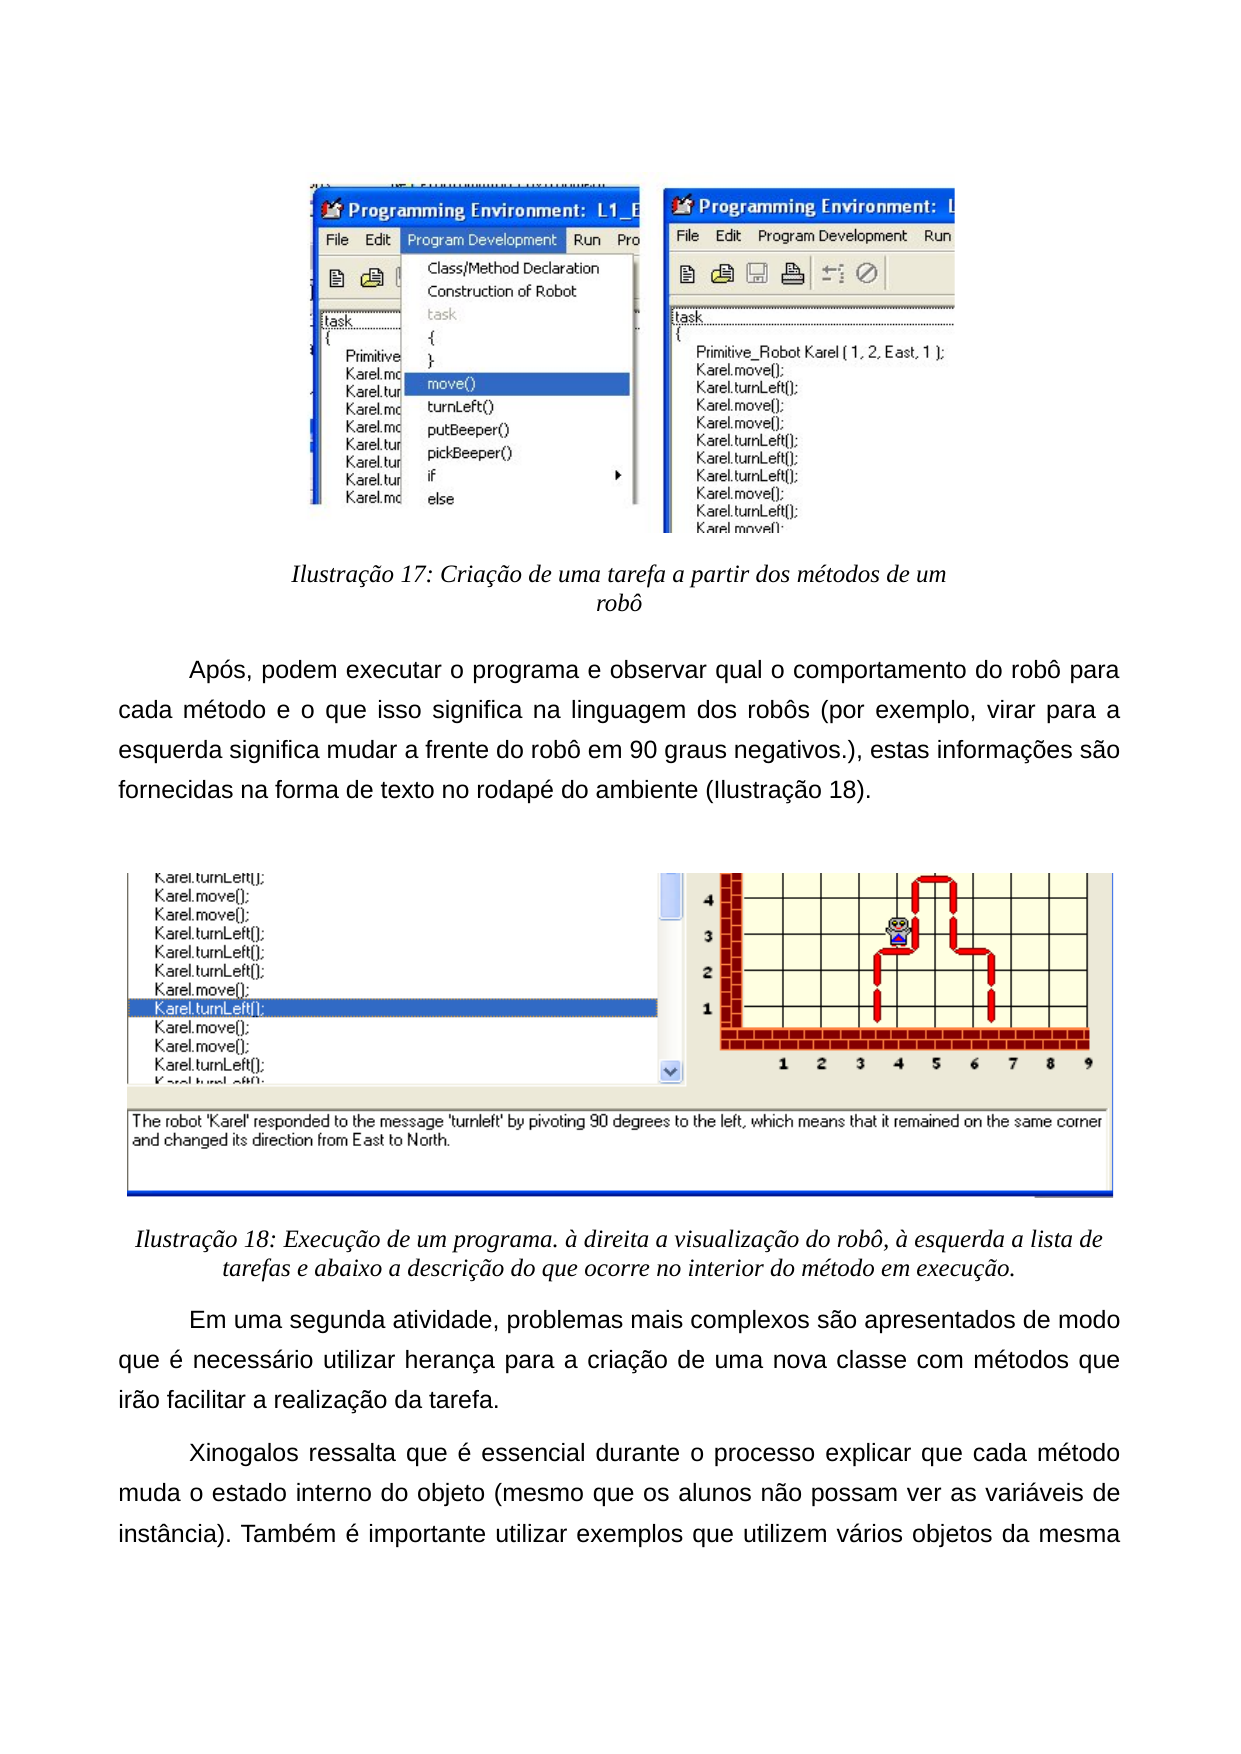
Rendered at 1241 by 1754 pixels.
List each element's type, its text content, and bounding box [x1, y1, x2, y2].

text [119, 865, 1122, 1212]
text [118, 828, 1122, 852]
text Após, podem executar o programa e observar qual o comportamento do robô para cada método e o que isso significa na linguagem dos robôs (por exemplo, virar para a esquerda significa mudar a frente do robô em 90 graus negativos.), estas informações são fornecidas na forma de texto no rodapé do ambiente (Ilustração 18). [118, 118, 1122, 804]
picture [285, 172, 955, 533]
text Em uma segunda atividade, problemas mais complexos são apresentados de modo que é necessário utilizar herança para a criação de uma nova classe com métodos que irão facilitar a realização da tarefa. [118, 1282, 1122, 1414]
text [277, 151, 963, 163]
text [118, 852, 1122, 864]
text Ilustração 17: Criação de uma tarefa a partir dos métodos de um robô [277, 548, 963, 616]
picture [127, 873, 1114, 1198]
text Ilustração 18: Execução de um programa. à direita a visualização do robô, à esquerda a lista de tarefas e abaixo a descrição do que ocorre no interior do método em execução. [118, 1213, 1122, 1282]
text Xinogalos ressalta que é essencial durante o processo explicar que cada método muda o estado interno do objeto (mesmo que os alunos não possam ver as variáveis de instância). Também é importante utilizar exemplos que utilizem vários objetos da mesma [118, 1438, 1122, 1547]
text [278, 164, 963, 547]
